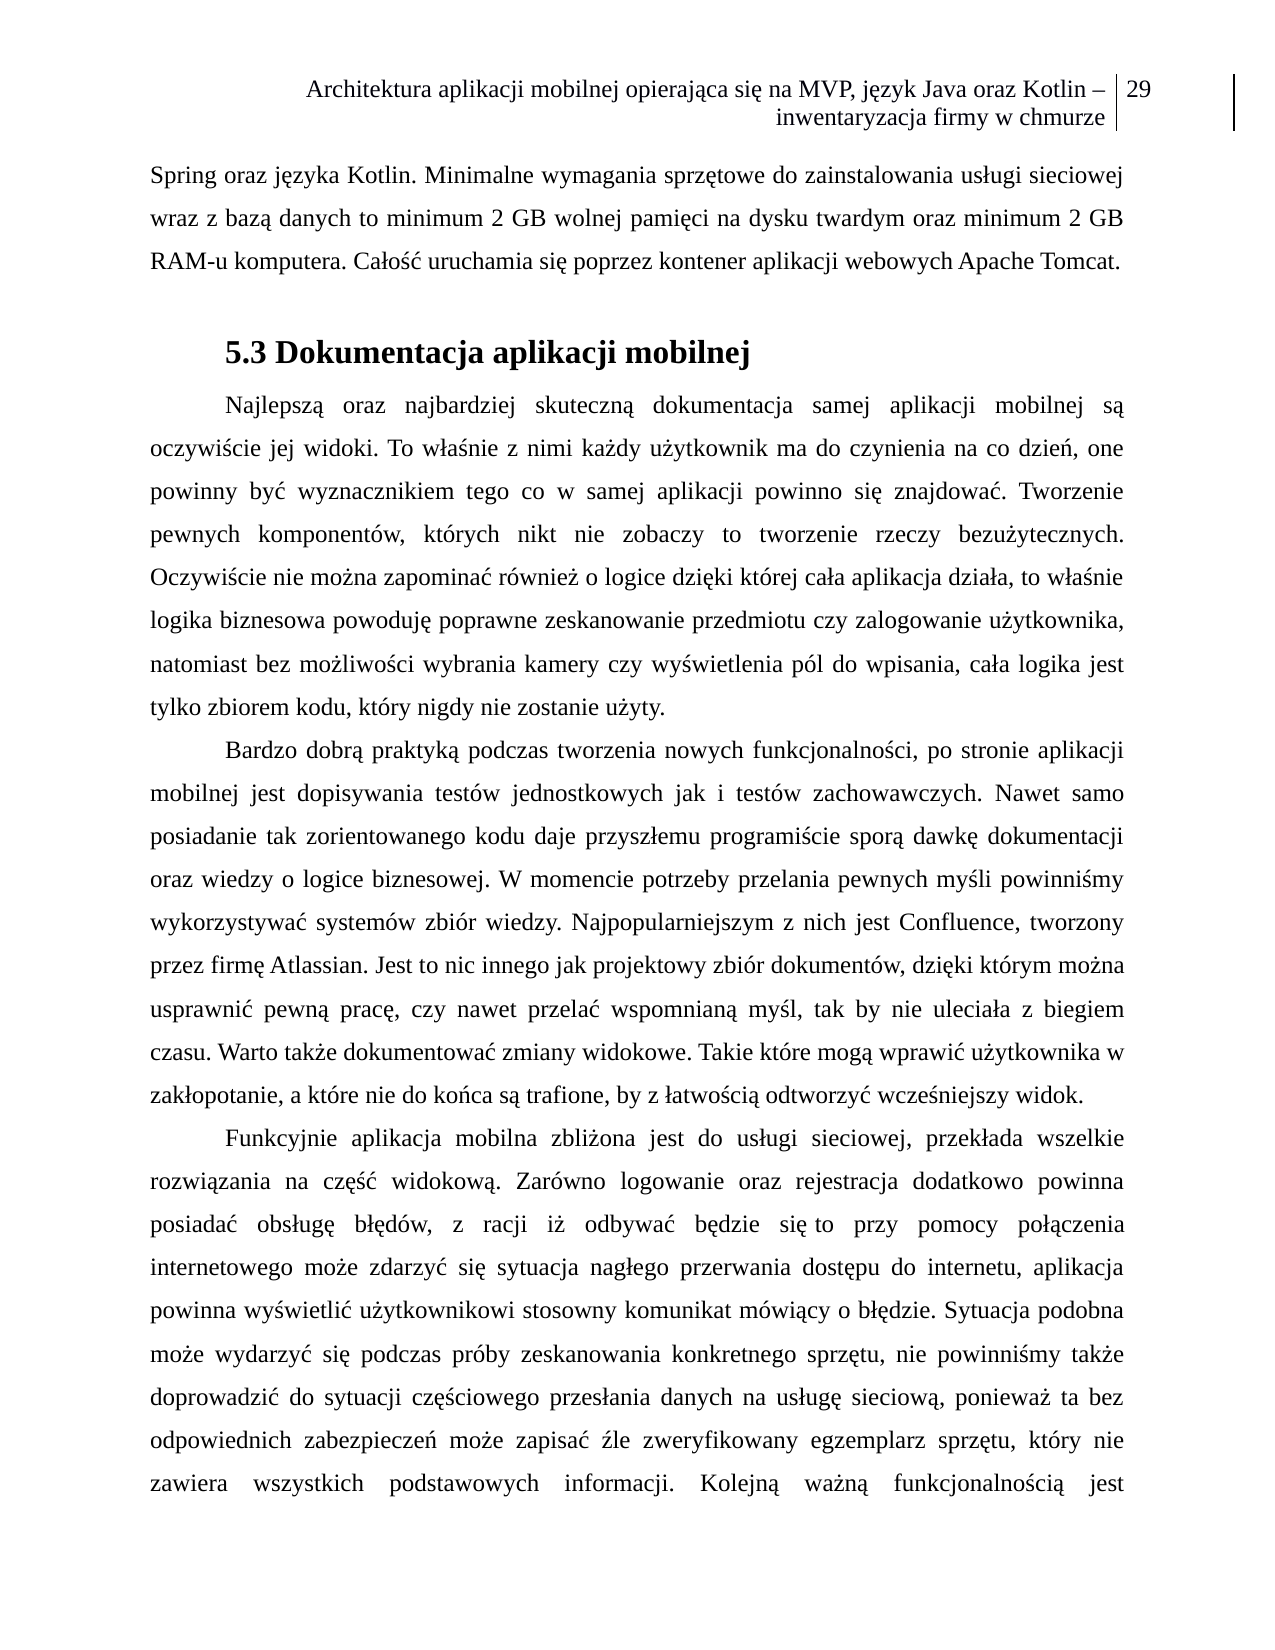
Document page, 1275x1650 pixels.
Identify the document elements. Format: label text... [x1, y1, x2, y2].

text Najlepszą oraz najbardziej skuteczną dokumentacja samej aplikacji mobilnej są oczywiście jej widoki. To właśnie z nimi każdy użytkownik ma do czynienia na co dzień, one powinny być wyznacznikiem tego co w samej aplikacji powinno się znajdować. Tworzenie pewnych komponentów, których nikt nie zobaczy to tworzenie rzeczy bezużytecznych. Oczywiście nie można zapominać również o logice dzięki której cała aplikacja działa, to właśnie logika biznesowa powoduję poprawne zeskanowanie przedmiotu czy zalogowanie użytkownika, natomiast bez możliwości wybrania kamery czy wyświetlenia pól do wpisania, cała logika jest tylko zbiorem kodu, który nigdy nie zostanie użyty. [150, 390, 1125, 721]
text Funkcyjnie aplikacja mobilna zbliżona jest do usługi sieciowej, przekłada wszelkie rozwiązania na część widokową. Zarówno logowanie oraz rejestracja dodatkowo powinna posiadać obsługę błędów, z racji iż odbywać będzie się to przy pomocy połączenia internetowego może zdarzyć się sytuacja nagłego przerwania dostępu do internetu, aplikacja powinna wyświetlić użytkownikowi stosowny komunikat mówiący o błędzie. Sytuacja podobna może wydarzyć się podczas próby zeskanowania konkretnego sprzętu, nie powinniśmy także doprowadzić do sytuacji częściowego przesłania danych na usługę sieciową, ponieważ ta bez odpowiednich zabezpieczeń może zapisać źle zweryfikowany egzemplarz sprzętu, który nie zawiera wszystkich podstawowych informacji. Kolejną ważną funkcjonalnością jest [150, 1123, 1125, 1497]
text Bardzo dobrą praktyką podczas tworzenia nowych funkcjonalności, po stronie aplikacji mobilnej jest dopisywania testów jednostkowych jak i testów zachowawczych. Nawet samo posiadanie tak zorientowanego kodu daje przyszłemu programiście sporą dawkę dokumentacji oraz wiedzy o logice biznesowej. W momencie potrzeby przelania pewnych myśli powinniśmy wykorzystywać systemów zbiór wiedzy. Najpopularniejszym z nich jest Confluence, tworzony przez firmę Atlassian. Jest to nic innego jak projektowy zbiór dokumentów, dzięki którym można usprawnić pewną pracę, czy nawet przelać wspomnianą myśl, tak by nie uleciała z biegiem czasu. Warto także dokumentować zmiany widokowe. Takie które mogą wprawić użytkownika w zakłopotanie, a które nie do końca są trafione, by z łatwością odtworzyć wcześniejszy widok. [150, 735, 1125, 1109]
text Spring oraz języka Kotlin. Minimalne wymagania sprzętowe do zainstalowania usługi sieciowej wraz z bazą danych to minimum 2 GB wolnej pamięci na dysku twardym oraz minimum 2 GB RAM-u komputera. Całość uruchamia się poprzez kontener aplikacji webowych Apache Tomcat. [150, 160, 1125, 275]
text 5.3 Dokumentacja aplikacji mobilnej [150, 332, 1125, 371]
